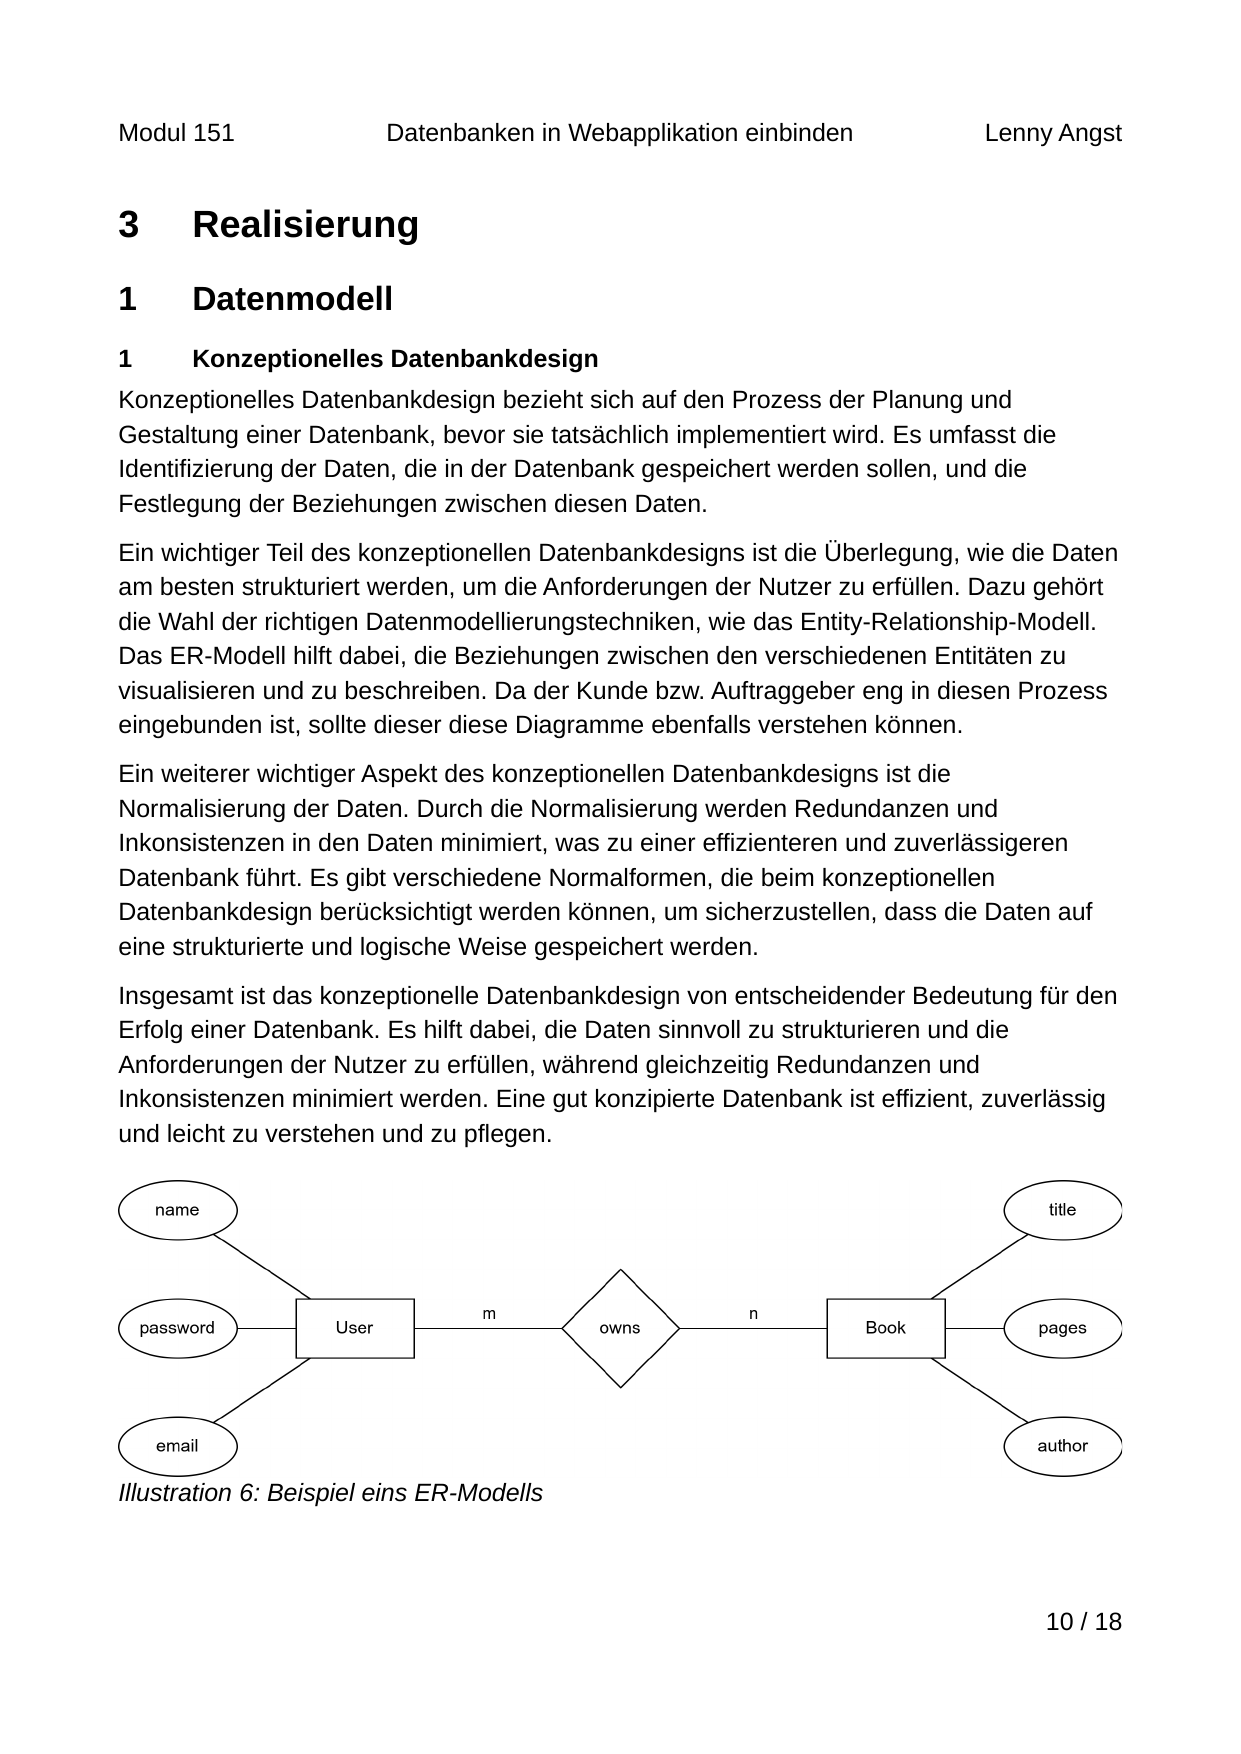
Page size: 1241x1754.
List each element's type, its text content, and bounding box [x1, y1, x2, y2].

text Insgesamt ist das konzeptionelle Datenbankdesign von entscheidender Bedeutung für den Erfolg einer Datenbank. Es hilft dabei, die Daten sinnvoll zu strukturieren und die Anforderungen der Nutzer zu erfüllen, während gleichzeitig Redundanzen und Inkonsistenzen minimiert werden. Eine gut konzipierte Datenbank ist effizient, zuverlässig und leicht zu verstehen und zu pflegen. [118, 981, 1122, 1147]
text Ein weiterer wichtiger Aspekt des konzeptionellen Datenbankdesigns ist die Normalisierung der Daten. Durch die Normalisierung werden Redundanzen und Inkonsistenzen in den Daten minimiert, was zu einer effizienteren und zuverlässigeren Datenbank führt. Es gibt verschiedene Normalformen, die beim konzeptionellen Datenbankdesign berücksichtigt werden können, um sicherzustellen, dass die Daten auf eine strukturierte und logische Weise gespeichert werden. [118, 759, 1122, 960]
text Illustration 6: Beispiel eins ER-Modells [118, 1478, 1122, 1507]
subtitle Realisierung [118, 201, 1122, 245]
subtitle Konzeptionelles Datenbankdesign [118, 344, 1122, 373]
text Konzeptionelles Datenbankdesign bezieht sich auf den Prozess der Planung und Gestaltung einer Datenbank, bevor sie tatsächlich implementiert wird. Es umfasst die Identifizierung der Daten, die in der Datenbank gespeichert werden sollen, und die Festlegung der Beziehungen zwischen diesen Daten. [118, 385, 1122, 517]
picture [118, 1180, 1123, 1478]
text Ein wichtiger Teil des konzeptionellen Datenbankdesigns ist die Überlegung, wie die Daten am besten strukturiert werden, um die Anforderungen der Nutzer zu erfüllen. Dazu gehört die Wahl der richtigen Datenmodellierungstechniken, wie das Entity-Relationship-Modell. Das ER-Modell hilft dabei, die Beziehungen zwischen den verschiedenen Entitäten zu visualisieren und zu beschreiben. Da der Kunde bzw. Auftraggeber eng in diesen Prozess eingebunden ist, sollte dieser diese Diagramme ebenfalls verstehen können. [118, 538, 1122, 739]
subtitle Datenmodell [118, 278, 1122, 317]
